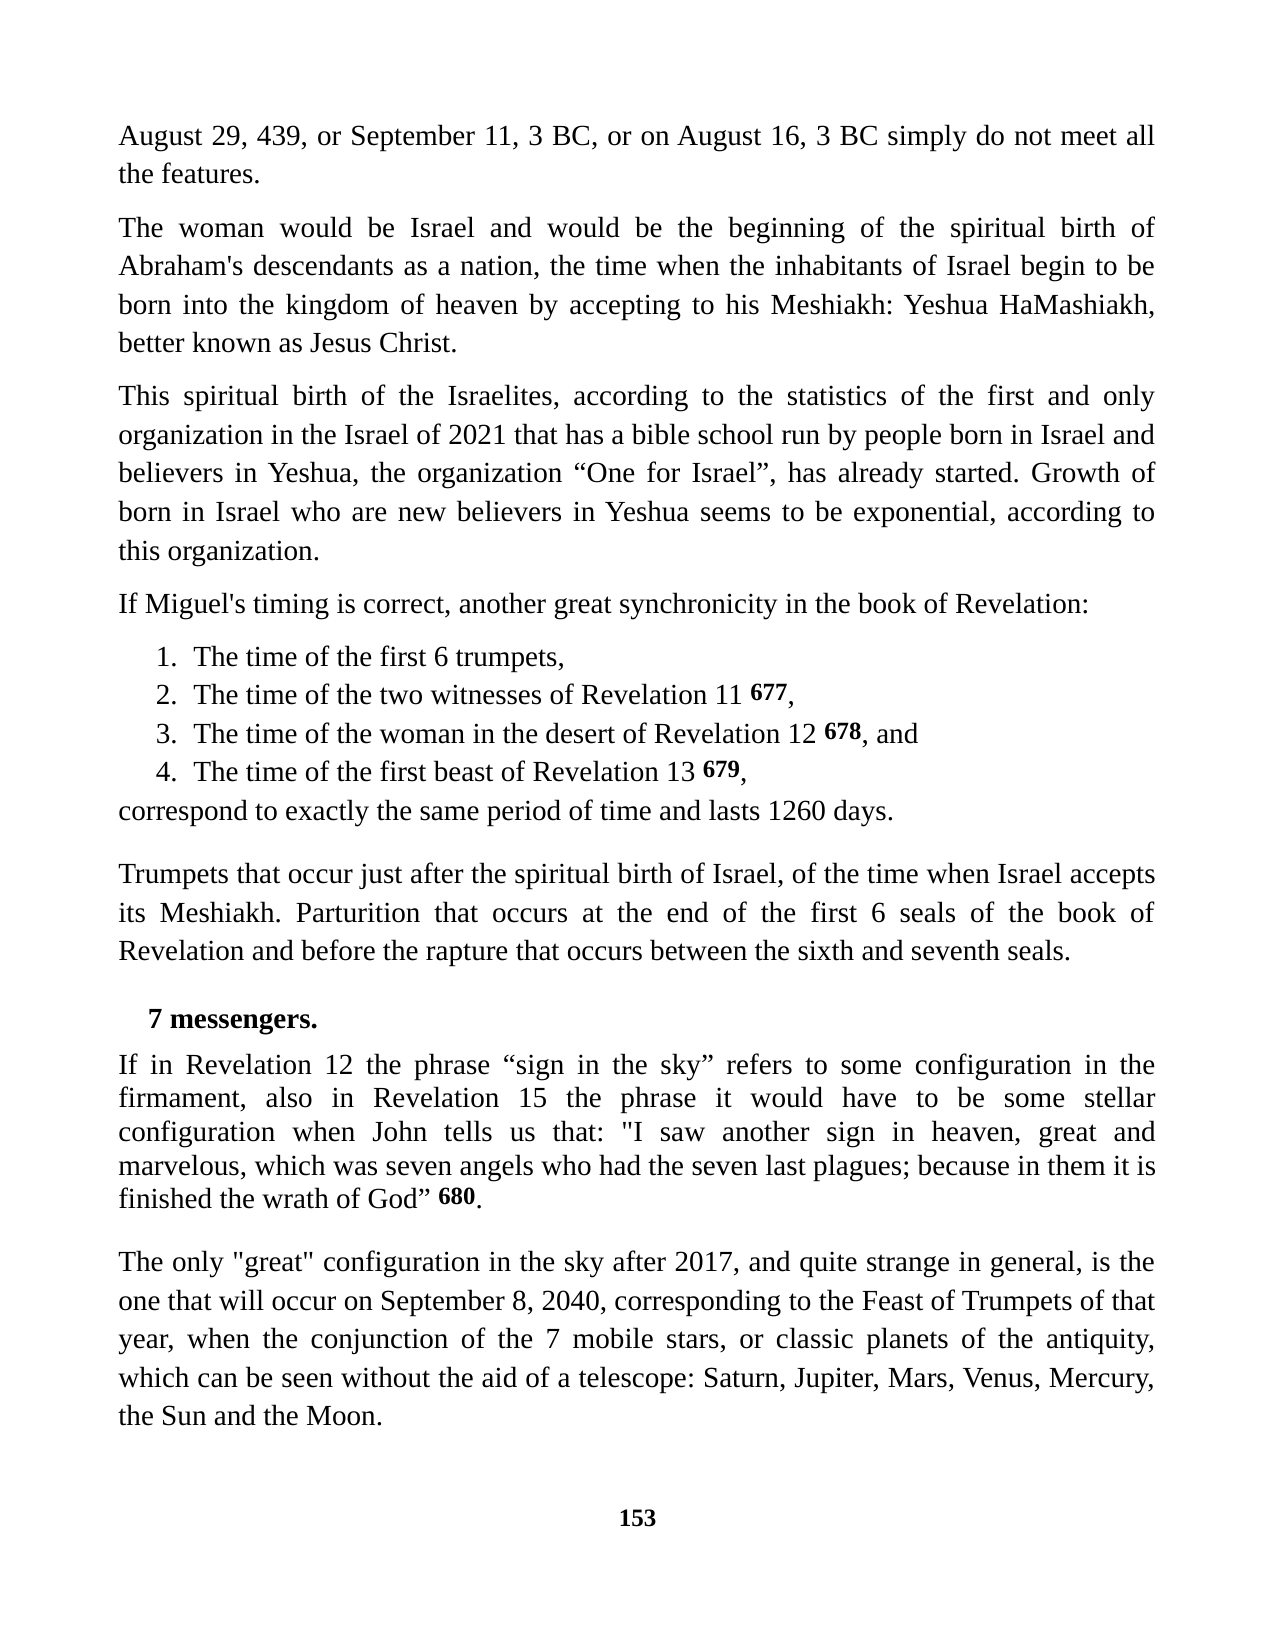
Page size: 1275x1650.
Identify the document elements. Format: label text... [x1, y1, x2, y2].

text correspond to exactly the same period of time and lasts 1260 days. [118, 793, 1157, 827]
subtitle 7 messengers. [148, 1001, 1157, 1034]
text The woman would be Israel and would be the beginning of the spiritual birth of Abraham's descendants as a nation, the time when the inhabitants of Israel begin to be born into the kingdom of heaven by accepting to his Meshiakh: Yeshua HaMashiakh, better known as Jesus Christ. [118, 210, 1157, 359]
list The time of the woman in the desert of Revelation 12 , and [156, 716, 1157, 749]
text The only "great" configuration in the sky after 2017, and quite strange in general, is the one that will occur on September 8, 2040, corresponding to the Feast of Trumpets of that year, when the conjunction of the 7 mobile stars, or classic planets of the antiquity, which can be seen without the aid of a telescope: Saturn, Jupiter, Mars, Venus, Mercury, the Sun and the Moon. [118, 1244, 1157, 1432]
list The time of the first 6 trumpets, [156, 639, 1157, 672]
list The time of the two witnesses of Revelation 11 , [156, 677, 1157, 711]
text If Miguel's timing is correct, another great synchronicity in the book of Revelation: [118, 586, 1157, 619]
text August 29, 439, or September 11, 3 BC, or on August 16, 3 BC simply do not meet all the features. [118, 118, 1157, 190]
list The time of the first beast of Revelation 13 , [156, 754, 1157, 788]
text If in Revelation 12 the phrase “sign in the sky” refers to some configuration in the firmament, also in Revelation 15 the phrase it would have to be some stellar configuration when John tells us that: "I saw another sign in heaven, great and marvelous, which was seven angels who had the seven last plagues; because in them it is finished the wrath of God” . [118, 1047, 1157, 1215]
text This spiritual birth of the Israelites, according to the statistics of the first and only organization in the Israel of 2021 that has a bible school run by people born in Israel and believers in Yeshua, the organization “One for Israel”, has already started. Growth of born in Israel who are new believers in Yeshua seems to be exponential, according to this organization. [118, 378, 1157, 566]
text Trumpets that occur just after the spiritual birth of Israel, of the time when Israel accepts its Meshiakh. Parturition that occurs at the end of the first 6 seals of the book of Revelation and before the rapture that occurs between the sixth and seventh seals. [118, 856, 1157, 967]
